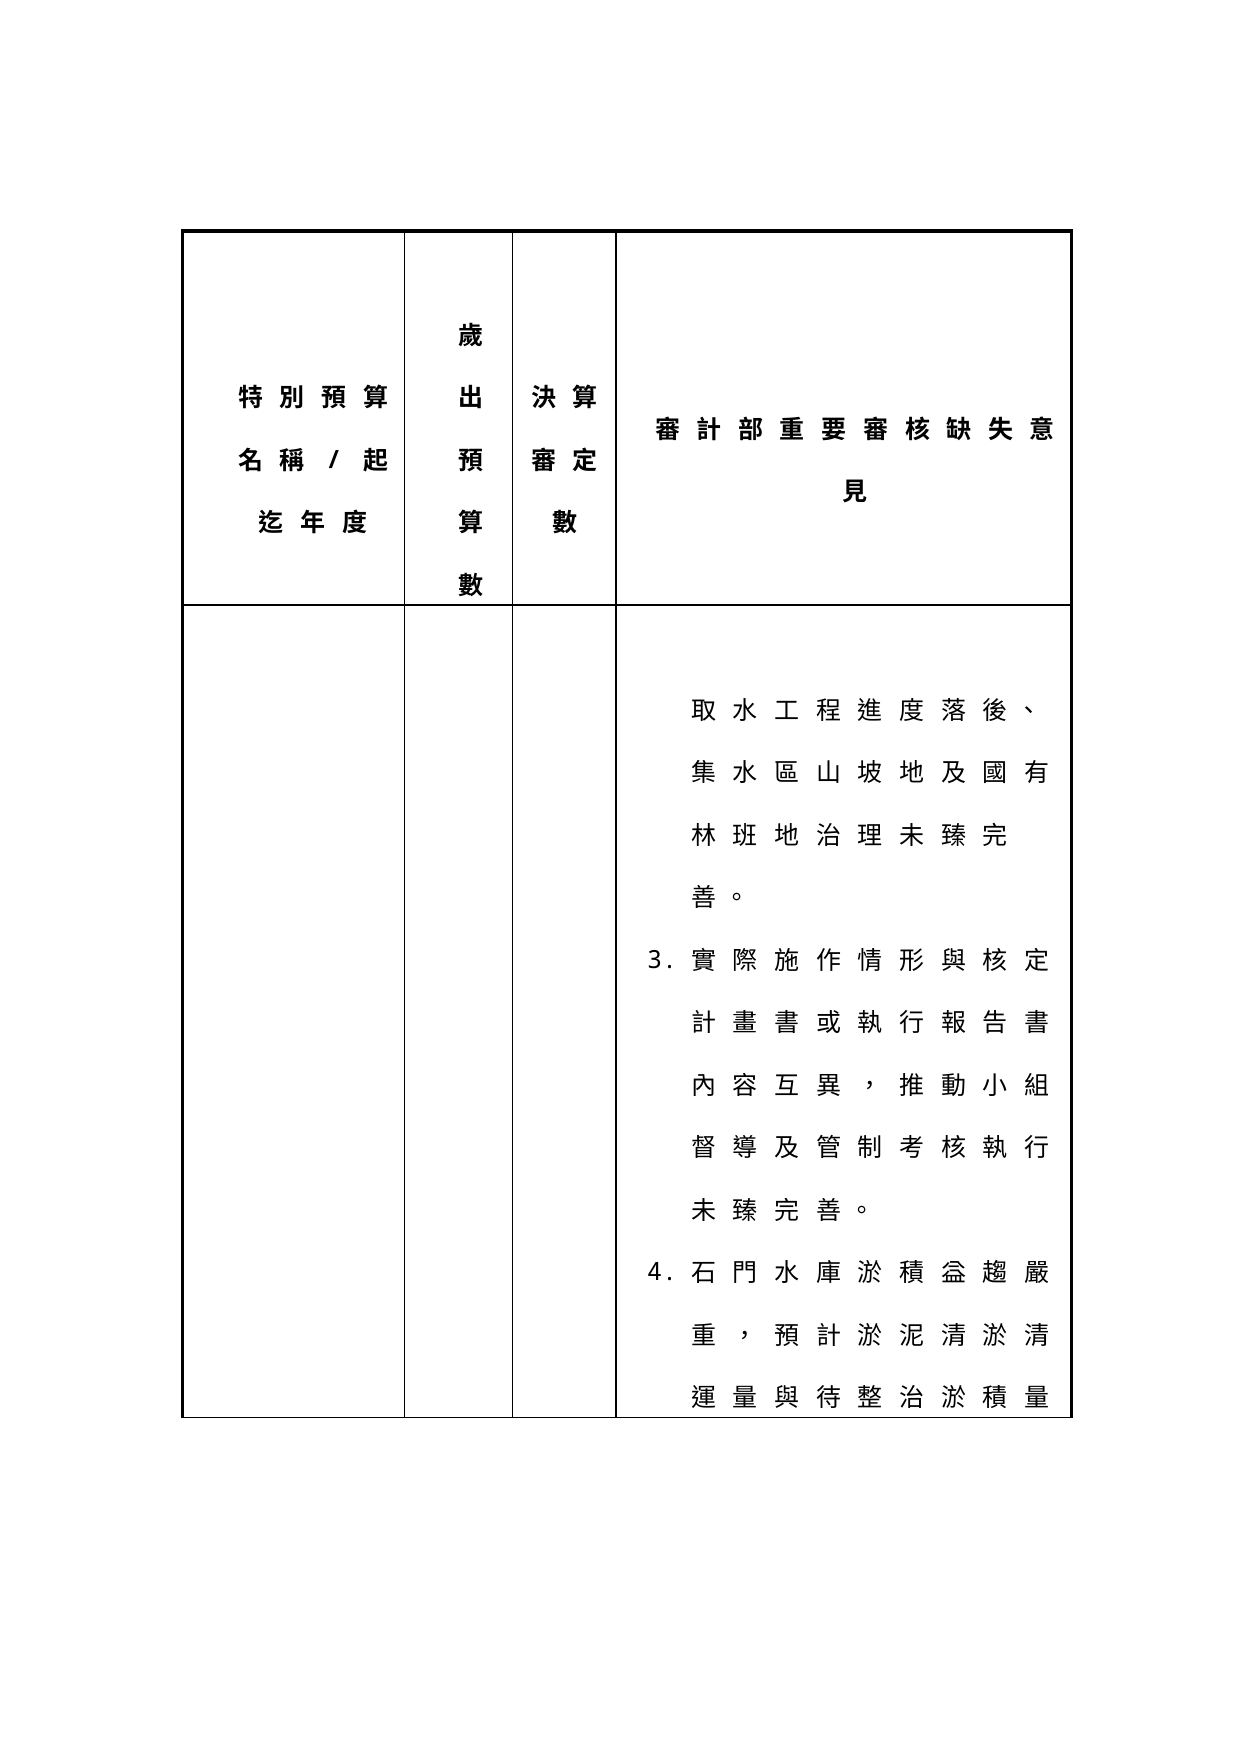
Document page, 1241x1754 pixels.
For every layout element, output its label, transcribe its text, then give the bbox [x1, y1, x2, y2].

table_header 特別預算名稱/起迄年度 [184, 233, 404, 604]
table_cell [184, 606, 404, 1417]
table_header 決算審定數 [513, 233, 615, 604]
table_cell 取水工程進度落後、集水區山坡地及國有林班地治理未臻完善。 3.實際施作情形與核定計畫書或執行報告書內容互異，推動小組督導及管制考核執行未臻完善。 4.石門水庫淤積益趨嚴重，預計淤泥清淤清運量與待整治淤積量 [617, 606, 1070, 1417]
table_cell [405, 606, 512, 1417]
table_header 歲出預算數 [405, 233, 512, 604]
table_header 審計部重要審核缺失意見 [617, 233, 1070, 604]
table_cell [513, 606, 615, 1417]
